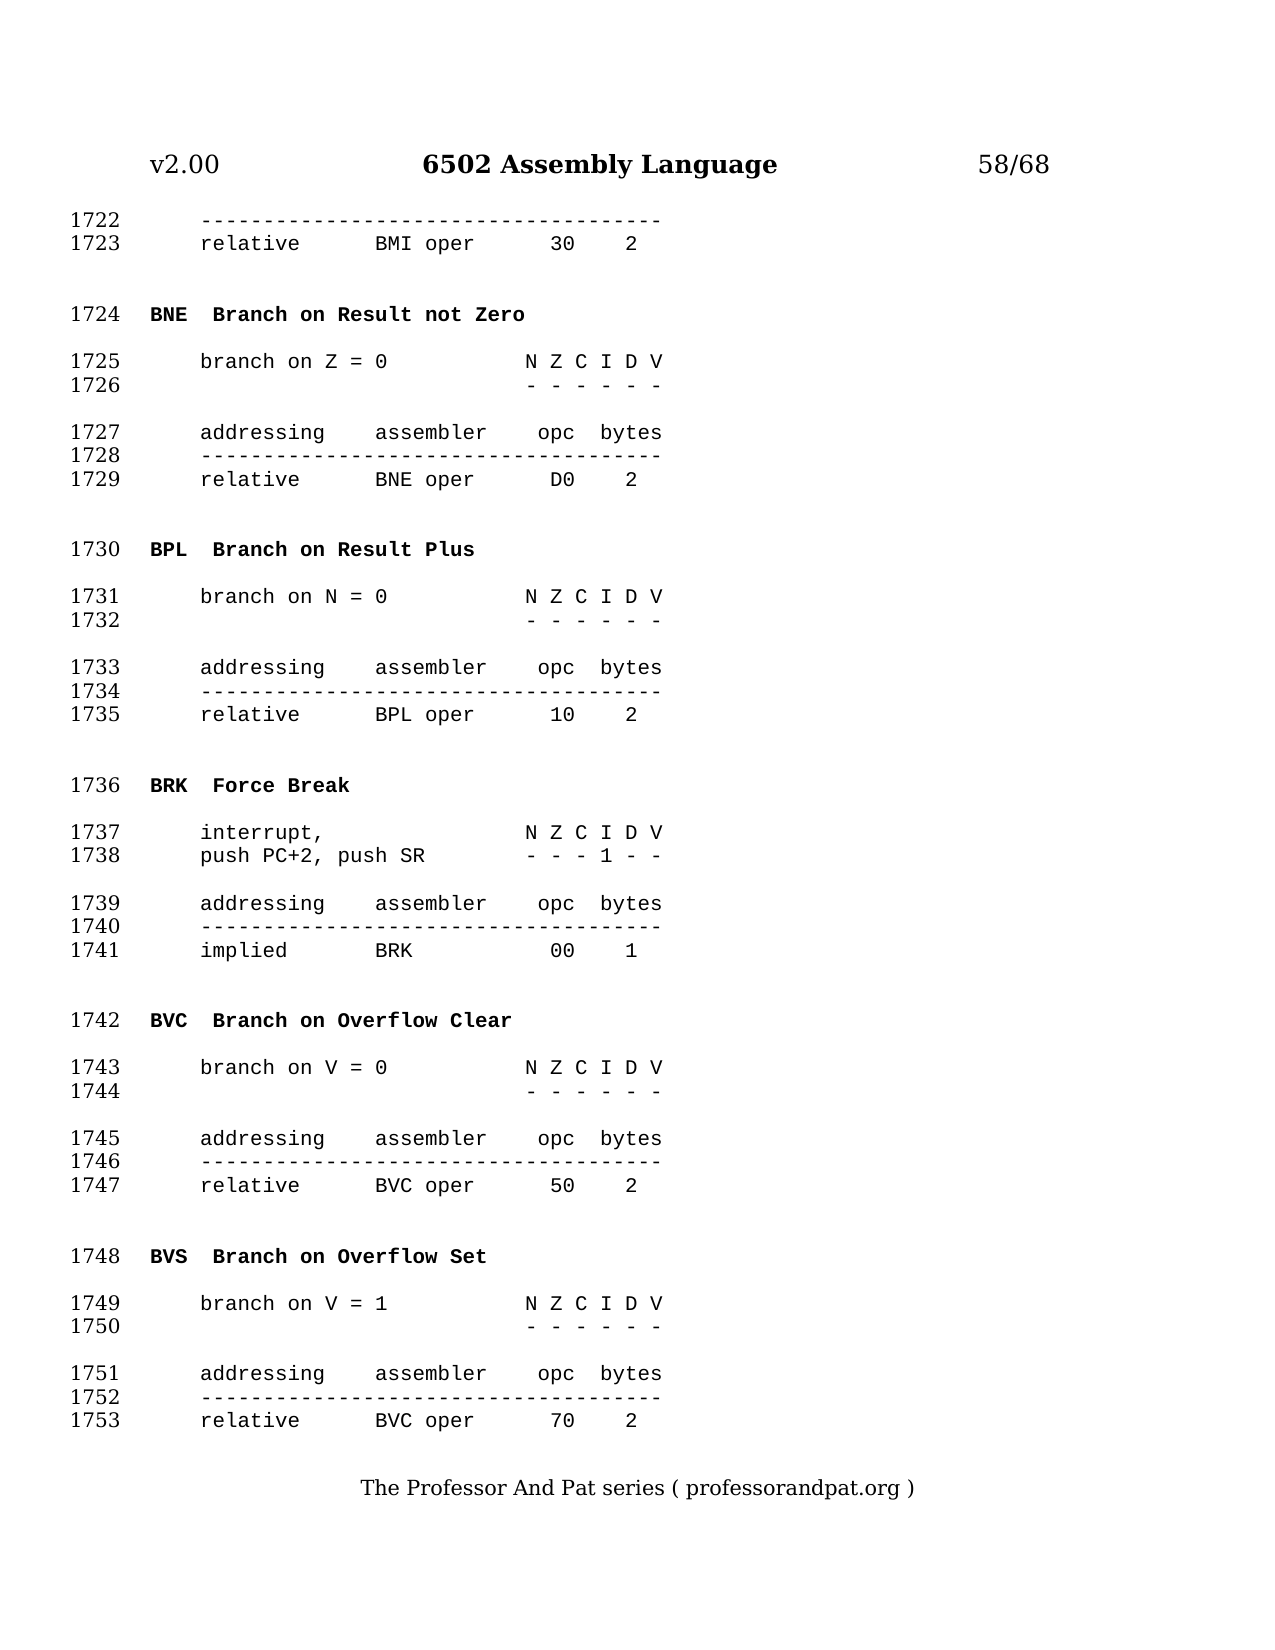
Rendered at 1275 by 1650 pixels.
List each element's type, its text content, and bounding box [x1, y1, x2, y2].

text - - - - - - [150, 1316, 1125, 1340]
text ------------------------------------- [150, 1387, 1125, 1411]
text - - - - - - [150, 1081, 1125, 1104]
text ------------------------------------- [150, 445, 1125, 469]
text addressing assembler opc bytes [150, 1363, 1125, 1387]
text BRK Force Break [150, 775, 1125, 798]
text ------------------------------------- [150, 1152, 1125, 1175]
text relative BPL oper 10 2 [150, 704, 1125, 728]
text ------------------------------------- [150, 681, 1125, 704]
text branch on V = 1 N Z C I D V [150, 1293, 1125, 1316]
text addressing assembler opc bytes [150, 1128, 1125, 1152]
text BVS Branch on Overflow Set [150, 1246, 1125, 1269]
text push PC+2, push SR - - - 1 - - [150, 846, 1125, 869]
text - - - - - - [150, 375, 1125, 398]
text relative BVC oper 70 2 [150, 1411, 1125, 1434]
text BPL Branch on Result Plus [150, 539, 1125, 563]
text relative BVC oper 50 2 [150, 1175, 1125, 1199]
text ------------------------------------- [150, 210, 1125, 233]
text interrupt, N Z C I D V [150, 822, 1125, 846]
text - - - - - - [150, 610, 1125, 634]
text ------------------------------------- [150, 916, 1125, 940]
text BVC Branch on Overflow Clear [150, 1010, 1125, 1034]
text relative BMI oper 30 2 [150, 233, 1125, 257]
text addressing assembler opc bytes [150, 893, 1125, 916]
text implied BRK 00 1 [150, 940, 1125, 963]
text addressing assembler opc bytes [150, 657, 1125, 681]
text branch on Z = 0 N Z C I D V [150, 351, 1125, 375]
text BNE Branch on Result not Zero [150, 304, 1125, 328]
text addressing assembler opc bytes [150, 422, 1125, 445]
text branch on V = 0 N Z C I D V [150, 1057, 1125, 1081]
text branch on N = 0 N Z C I D V [150, 587, 1125, 610]
text relative BNE oper D0 2 [150, 469, 1125, 492]
